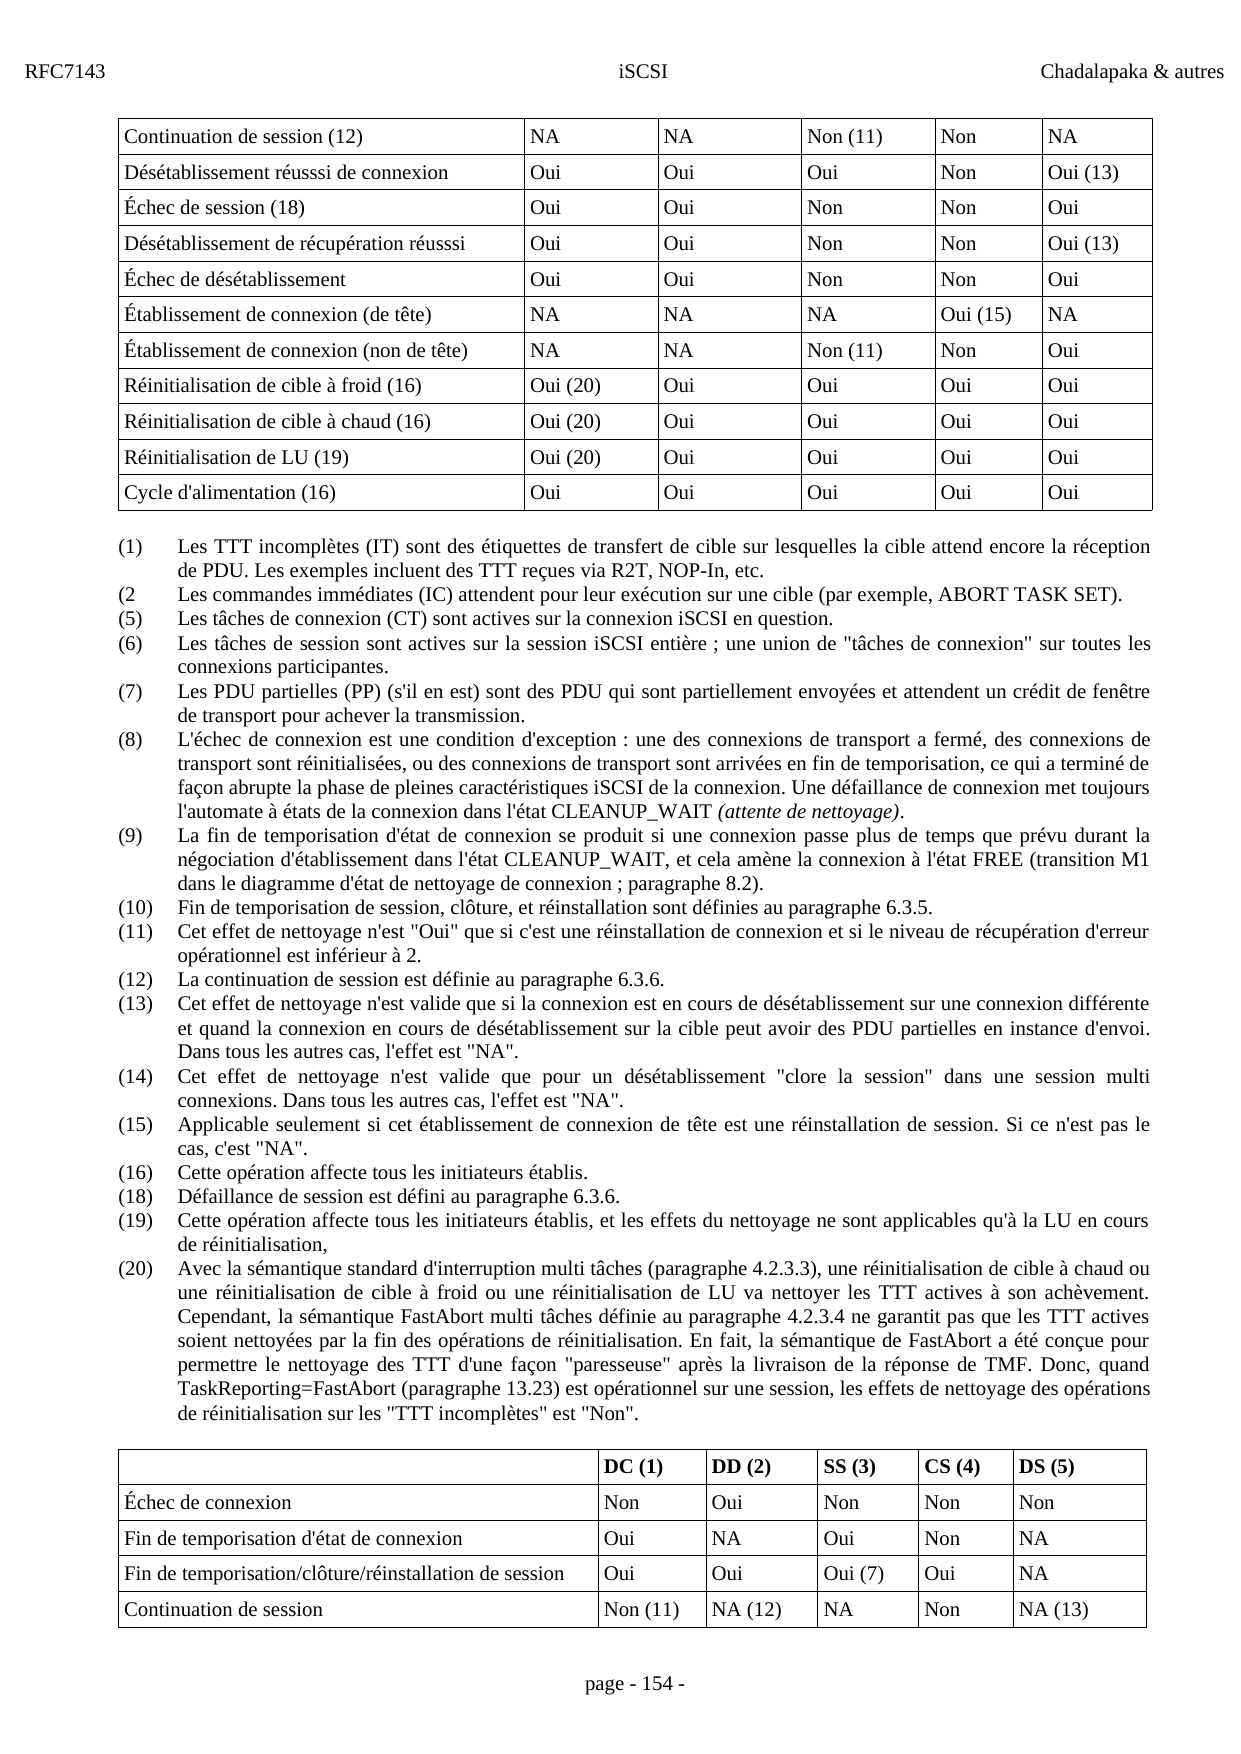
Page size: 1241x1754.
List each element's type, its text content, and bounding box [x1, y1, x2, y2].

table_cell Oui [659, 369, 801, 403]
table_cell NA [525, 297, 658, 332]
table_cell Oui (15) [936, 297, 1042, 332]
table_cell Oui [525, 475, 658, 510]
table_cell NA [1043, 119, 1152, 154]
table_cell Oui [659, 440, 801, 474]
table_cell NA [802, 297, 935, 332]
table_cell Non [936, 333, 1042, 367]
table_cell Oui [802, 475, 935, 510]
text (19) Cette opération affecte tous les initiateurs établis, et les effets du nettoyage ne sont applicables qu'à la LU en cours de réinitialisation, [118, 1208, 1152, 1256]
table_cell Non [919, 1592, 1013, 1627]
table_cell Oui (20) [525, 369, 658, 403]
table_cell Oui [1043, 440, 1152, 474]
text (5) Les tâches de connexion (CT) sont actives sur la connexion iSCSI en question. [118, 606, 1152, 630]
table_cell Oui (13) [1043, 155, 1152, 189]
table_cell Oui [919, 1556, 1013, 1591]
table_cell NA [1014, 1556, 1146, 1591]
table_cell Oui [707, 1556, 817, 1591]
text (1) Les TTT incomplètes (IT) sont des étiquettes de transfert de cible sur lesquelles la cible attend encore la réception de PDU. Les exemples incluent des TTT reçues via R2T, NOP-In, etc. [118, 534, 1152, 582]
table_cell Oui [1043, 475, 1152, 510]
table_cell Oui [818, 1521, 918, 1555]
table_cell NA [1014, 1521, 1146, 1555]
table_cell Continuation de session [119, 1592, 598, 1627]
table_header CS (4) [919, 1450, 1013, 1484]
table_cell Oui (20) [525, 440, 658, 474]
table_cell Non (11) [802, 119, 935, 154]
table_cell Non [919, 1521, 1013, 1555]
table_cell Oui [802, 369, 935, 403]
table_cell Oui [802, 440, 935, 474]
table_header SS (3) [818, 1450, 918, 1484]
table_cell Non [818, 1485, 918, 1520]
table_cell Réinitialisation de cible à froid (16) [119, 369, 524, 403]
text (9) La fin de temporisation d'état de connexion se produit si une connexion passe plus de temps que prévu durant la négociation d'établissement dans l'état CLEANUP_WAIT, et cela amène la connexion à l'état FREE (transition M1 dans le diagramme d'état de nettoyage de connexion ; paragraphe 8.2). [118, 823, 1152, 895]
text (13) Cet effet de nettoyage n'est valide que si la connexion est en cours de désétablissement sur une connexion différente et quand la connexion en cours de désétablissement sur la cible peut avoir des PDU partielles en instance d'envoi. Dans tous les autres cas, l'effet est "NA". [118, 991, 1152, 1063]
table_cell Oui [936, 440, 1042, 474]
text (8) L'échec de connexion est une condition d'exception : une des connexions de transport a fermé, des connexions de transport sont réinitialisées, ou des connexions de transport sont arrivées en fin de temporisation, ce qui a terminé de façon abrupte la phase de pleines caractéristiques iSCSI de la connexion. Une défaillance de connexion met toujours l'automate à états de la connexion dans l'état CLEANUP_WAIT (attente de nettoyage). [118, 727, 1152, 823]
table_cell Oui [936, 369, 1042, 403]
table_cell Établissement de connexion (de tête) [119, 297, 524, 332]
text (10) Fin de temporisation de session, clôture, et réinstallation sont définies au paragraphe 6.3.5. [118, 895, 1152, 919]
table_cell Fin de temporisation/clôture/réinstallation de session [119, 1556, 598, 1591]
table_cell Oui [525, 155, 658, 189]
table_cell Oui [599, 1521, 706, 1555]
text (18) Défaillance de session est défini au paragraphe 6.3.6. [118, 1184, 1152, 1208]
table_cell NA (13) [1014, 1592, 1146, 1627]
table_cell Non [936, 190, 1042, 225]
table_cell Oui [659, 475, 801, 510]
table_cell Non [919, 1485, 1013, 1520]
table_cell Échec de désétablissement [119, 262, 524, 296]
table_cell Oui [1043, 404, 1152, 439]
table_cell Non [936, 119, 1042, 154]
table_cell Non [802, 226, 935, 261]
table_cell Oui (20) [525, 404, 658, 439]
table_cell Réinitialisation de LU (19) [119, 440, 524, 474]
table_cell Non [936, 262, 1042, 296]
table_cell Oui [525, 190, 658, 225]
table_cell Oui [1043, 333, 1152, 367]
table_header DD (2) [707, 1450, 817, 1484]
table_cell Oui [707, 1485, 817, 1520]
table_cell NA [659, 333, 801, 367]
table_cell Oui [659, 404, 801, 439]
table_cell Oui [802, 155, 935, 189]
table_cell NA [525, 119, 658, 154]
table_cell Continuation de session (12) [119, 119, 524, 154]
table_cell Oui [659, 262, 801, 296]
table_cell Oui [659, 190, 801, 225]
table_cell Oui [936, 475, 1042, 510]
table_header DS (5) [1014, 1450, 1146, 1484]
table_cell Échec de connexion [119, 1485, 598, 1520]
table_cell Désétablissement réusssi de connexion [119, 155, 524, 189]
table_cell Oui (13) [1043, 226, 1152, 261]
text (16) Cette opération affecte tous les initiateurs établis. [118, 1160, 1152, 1184]
text (20) Avec la sémantique standard d'interruption multi tâches (paragraphe 4.2.3.3), une réinitialisation de cible à chaud ou une réinitialisation de cible à froid ou une réinitialisation de LU va nettoyer les TTT actives à son achèvement. Cependant, la sémantique FastAbort multi tâches définie au paragraphe 4.2.3.4 ne garantit pas que les TTT actives soient nettoyées par la fin des opérations de réinitialisation. En fait, la sémantique de FastAbort a été conçue pour permettre le nettoyage des TTT d'une façon "paresseuse" après la livraison de la réponse de TMF. Donc, quand TaskReporting=FastAbort (paragraphe 13.23) est opérationnel sur une session, les effets de nettoyage des opérations de réinitialisation sur les "TTT incomplètes" est "Non". [118, 1256, 1152, 1424]
table_cell NA [659, 119, 801, 154]
table_header DC (1) [599, 1450, 706, 1484]
table_cell Oui (7) [818, 1556, 918, 1591]
text (2 Les commandes immédiates (IC) attendent pour leur exécution sur une cible (par exemple, ABORT TASK SET). [118, 582, 1152, 606]
table_cell NA [659, 297, 801, 332]
table_cell Non (11) [802, 333, 935, 367]
table_cell Désétablissement de récupération réusssi [119, 226, 524, 261]
table_cell Oui [525, 226, 658, 261]
table_cell Non [802, 262, 935, 296]
table_cell Oui [802, 404, 935, 439]
text (6) Les tâches de session sont actives sur la session iSCSI entière ; une union de "tâches de connexion" sur toutes les connexions participantes. [118, 630, 1152, 678]
table_cell Établissement de connexion (non de tête) [119, 333, 524, 367]
table_cell Réinitialisation de cible à chaud (16) [119, 404, 524, 439]
table_cell Échec de session (18) [119, 190, 524, 225]
table_cell Non [936, 155, 1042, 189]
table_cell Oui [1043, 369, 1152, 403]
table_cell Oui [936, 404, 1042, 439]
table_cell Oui [659, 155, 801, 189]
table_cell Non (11) [599, 1592, 706, 1627]
table_cell Oui [659, 226, 801, 261]
text (11) Cet effet de nettoyage n'est "Oui" que si c'est une réinstallation de connexion et si le niveau de récupération d'erreur opérationnel est inférieur à 2. [118, 919, 1152, 967]
text (14) Cet effet de nettoyage n'est valide que pour un désétablissement "clore la session" dans une session multi connexions. Dans tous les autres cas, l'effet est "NA". [118, 1063, 1152, 1112]
table_cell Cycle d'alimentation (16) [119, 475, 524, 510]
table_cell NA (12) [707, 1592, 817, 1627]
table_cell NA [707, 1521, 817, 1555]
table_cell Oui [1043, 262, 1152, 296]
table_cell Non [802, 190, 935, 225]
table_cell NA [1043, 297, 1152, 332]
table_cell Non [1014, 1485, 1146, 1520]
table_cell Non [599, 1485, 706, 1520]
table_cell Oui [525, 262, 658, 296]
table_header [119, 1450, 598, 1484]
table_cell NA [525, 333, 658, 367]
text (7) Les PDU partielles (PP) (s'il en est) sont des PDU qui sont partiellement envoyées et attendent un crédit de fenêtre de transport pour achever la transmission. [118, 678, 1152, 727]
table_cell Fin de temporisation d'état de connexion [119, 1521, 598, 1555]
table_cell Oui [1043, 190, 1152, 225]
table_cell Oui [599, 1556, 706, 1591]
table_cell NA [818, 1592, 918, 1627]
text (12) La continuation de session est définie au paragraphe 6.3.6. [118, 967, 1152, 991]
text (15) Applicable seulement si cet établissement de connexion de tête est une réinstallation de session. Si ce n'est pas le cas, c'est "NA". [118, 1112, 1152, 1160]
table_cell Non [936, 226, 1042, 261]
